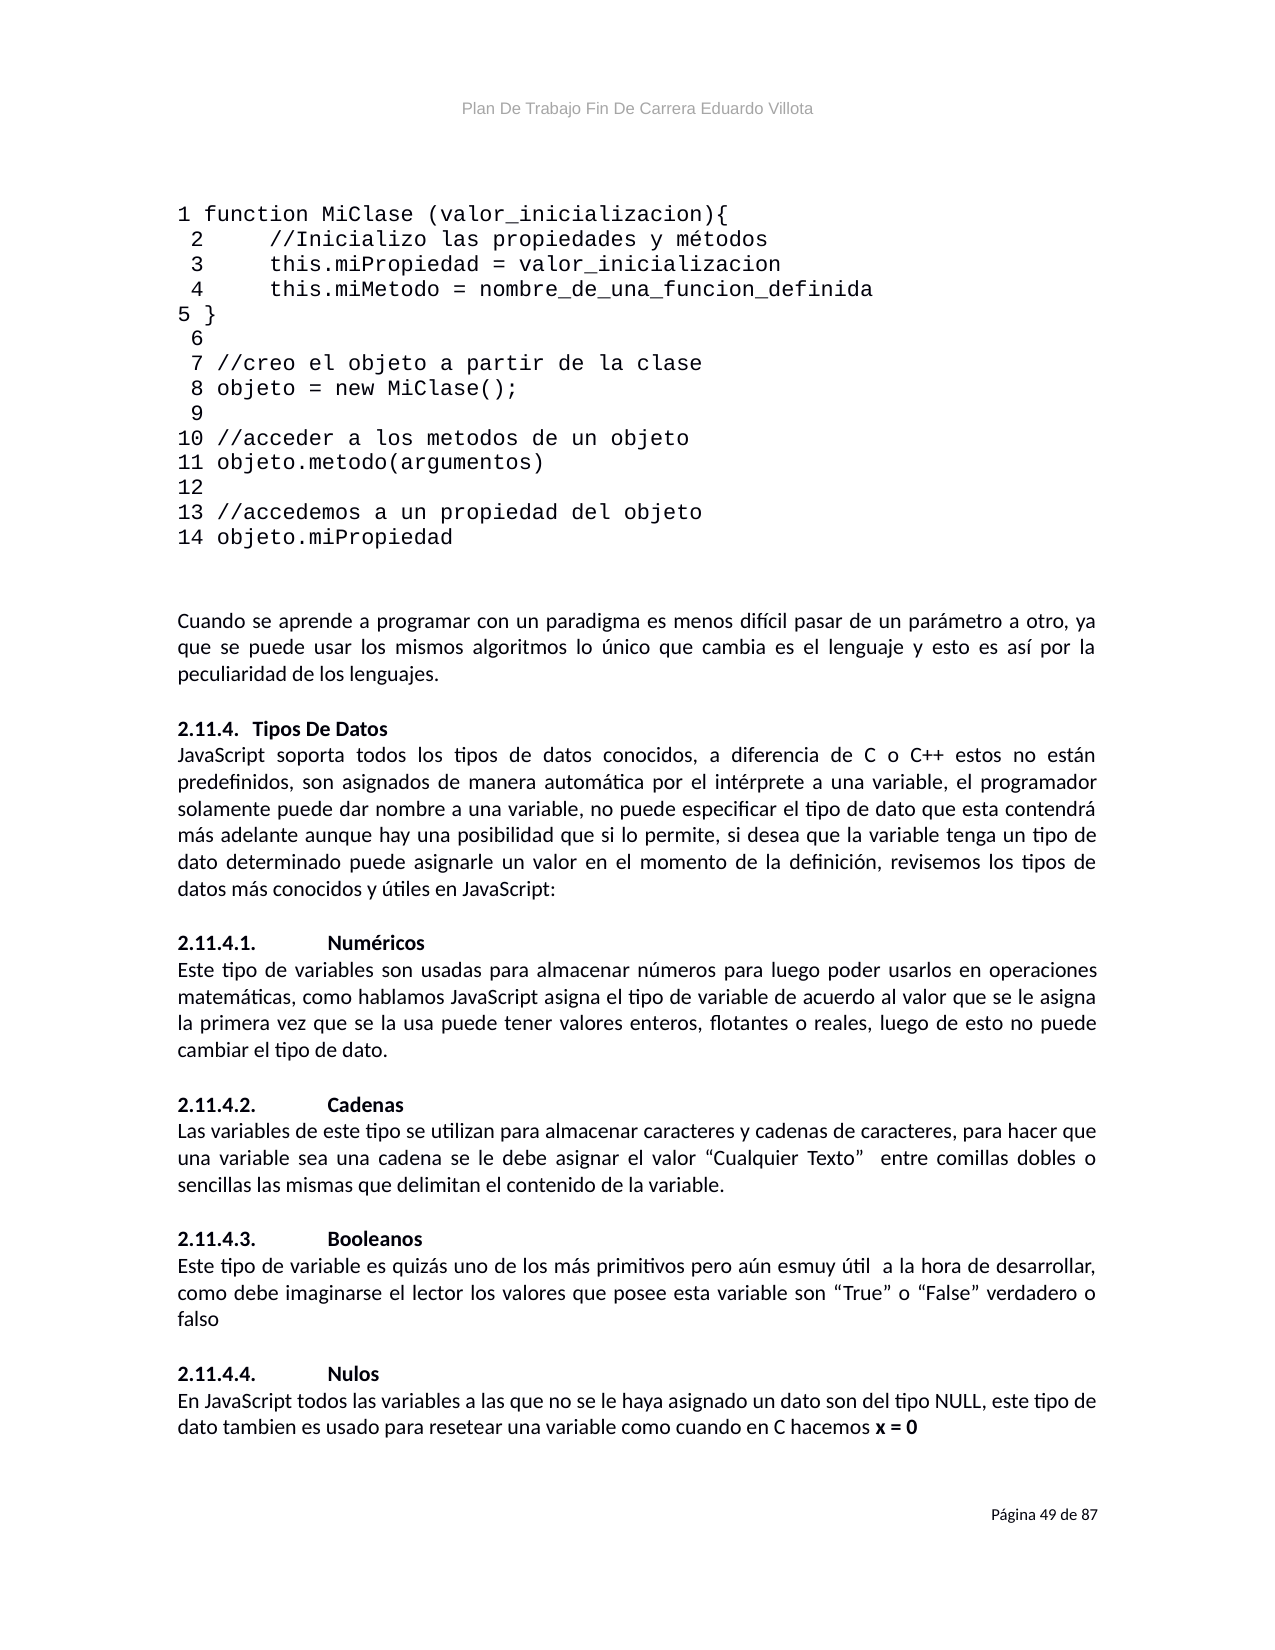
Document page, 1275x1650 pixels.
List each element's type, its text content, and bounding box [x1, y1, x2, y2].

text 6 [177, 328, 1098, 352]
text 2.11.4.3. Booleanos [177, 1226, 1098, 1252]
text 1 function MiClase (valor_inicializacion){ [177, 204, 1098, 228]
text Cuando se aprende a programar con un paradigma es menos difícil pasar de un parámetro a otro, ya que se puede usar los mismos algoritmos lo único que cambia es el lenguaje y esto es así por la peculiaridad de los lenguajes. [177, 607, 1098, 687]
text 2.11.4.1. Numéricos [177, 929, 1098, 956]
text 2 //Inicializo las propiedades y métodos [177, 228, 1098, 253]
text En JavaScript todos las variables a las que no se le haya asignado un dato son del tipo NULL, este tipo de dato tambien es usado para resetear una variable como cuando en C hacemos x = 0 [177, 1387, 1098, 1440]
text 9 [177, 402, 1098, 427]
text 5 } [177, 303, 1098, 328]
text 3 this.miPropiedad = valor_inicializacion [177, 253, 1098, 278]
text 13 //accedemos a un propiedad del objeto [177, 501, 1098, 526]
text 14 objeto.miPropiedad [177, 526, 1098, 551]
text JavaScript soporta todos los tipos de datos conocidos, a diferencia de C o C++ estos no están predefinidos, son asignados de manera automática por el intérprete a una variable, el programador solamente puede dar nombre a una variable, no puede especificar el tipo de dato que esta contendrá más adelante aunque hay una posibilidad que si lo permite, si desea que la variable tenga un tipo de dato determinado puede asignarle un valor en el momento de la definición, revisemos los tipos de datos más conocidos y útiles en JavaScript: [177, 741, 1098, 901]
text 10 //acceder a los metodos de un objeto [177, 427, 1098, 452]
text Este tipo de variable es quizás uno de los más primitivos pero aún esmuy útil a la hora de desarrollar, como debe imaginarse el lector los valores que posee esta variable son “True” o “False” verdadero o falso [177, 1252, 1098, 1332]
text 8 objeto = new MiClase(); [177, 377, 1098, 402]
text 12 [177, 476, 1098, 501]
text 4 this.miMetodo = nombre_de_una_funcion_definida [177, 278, 1098, 303]
text 2.11.4. Tipos De Datos [177, 715, 1098, 741]
text 7 //creo el objeto a partir de la clase [177, 352, 1098, 377]
text Este tipo de variables son usadas para almacenar números para luego poder usarlos en operaciones matemáticas, como hablamos JavaScript asigna el tipo de variable de acuerdo al valor que se le asigna la primera vez que se la usa puede tener valores enteros, flotantes o reales, luego de esto no puede cambiar el tipo de dato. [177, 956, 1098, 1063]
text 2.11.4.4. Nulos [177, 1360, 1098, 1387]
text 11 objeto.metodo(argumentos) [177, 452, 1098, 476]
text Las variables de este tipo se utilizan para almacenar caracteres y cadenas de caracteres, para hacer que una variable sea una cadena se le debe asignar el valor “Cualquier Texto” entre comillas dobles o sencillas las mismas que delimitan el contenido de la variable. [177, 1117, 1098, 1197]
text 2.11.4.2. Cadenas [177, 1091, 1098, 1117]
